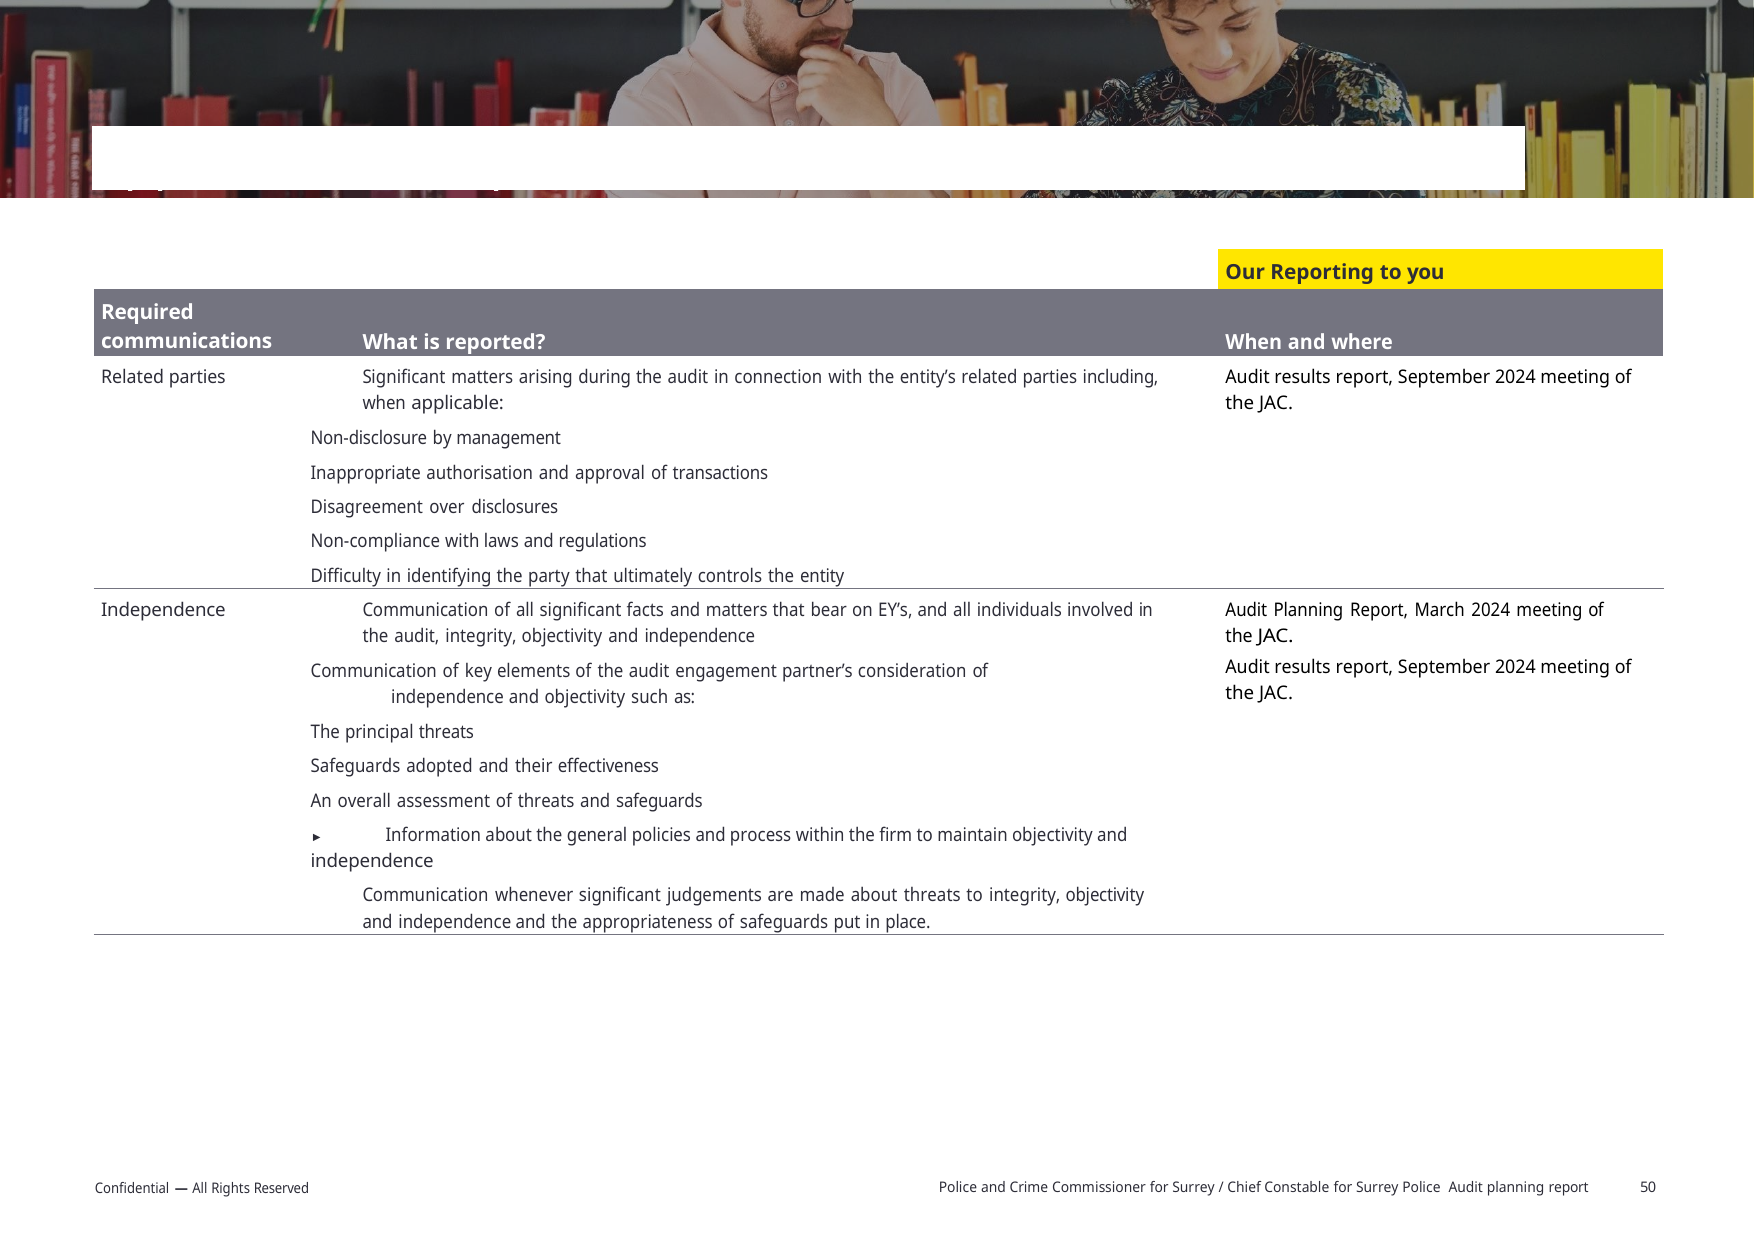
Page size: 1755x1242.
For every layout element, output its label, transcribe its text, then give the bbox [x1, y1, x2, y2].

table_cell When and where [1218, 289, 1663, 356]
table_cell Significant matters arising during the audit in connection with the entity’s related parties including, when applicable: Non-disclosure by management Inappropriate authorisation and approval of transactions Disagreement over disclosures Non-compliance with laws and regulations Difficulty in identifying the party that ultimately controls the entity [310, 356, 1218, 588]
table_cell What is reported? [310, 289, 1218, 356]
table_cell Audit results report, September 2024 meeting of the JAC. [1218, 356, 1663, 588]
table_cell Audit Planning Report, March 2024 meeting of the JAC. Audit results report, September 2024 meeting of the JAC. [1218, 589, 1663, 933]
table_cell Communication of all significant facts and matters that bear on EY’s, and all individuals involved in the audit, integrity, objectivity and independence Communication of key elements of the audit engagement partner’s consideration of independence and objectivity such as: The principal threats Safeguards adopted and their effectiveness An overall assessment of threats and safeguards Information about the general policies and process within the firm to maintain objectivity and independence Communication whenever significant judgements are made about threats to integrity, objectivity and independence and the appropriateness of safeguards put in place. [310, 589, 1218, 933]
table_header [94, 249, 310, 289]
table_cell Related parties [94, 356, 310, 588]
table_header [310, 249, 1218, 289]
table_header Our Reporting to you [1218, 249, 1663, 289]
table_cell Independence [94, 589, 310, 933]
table_cell Required communications [94, 289, 310, 356]
